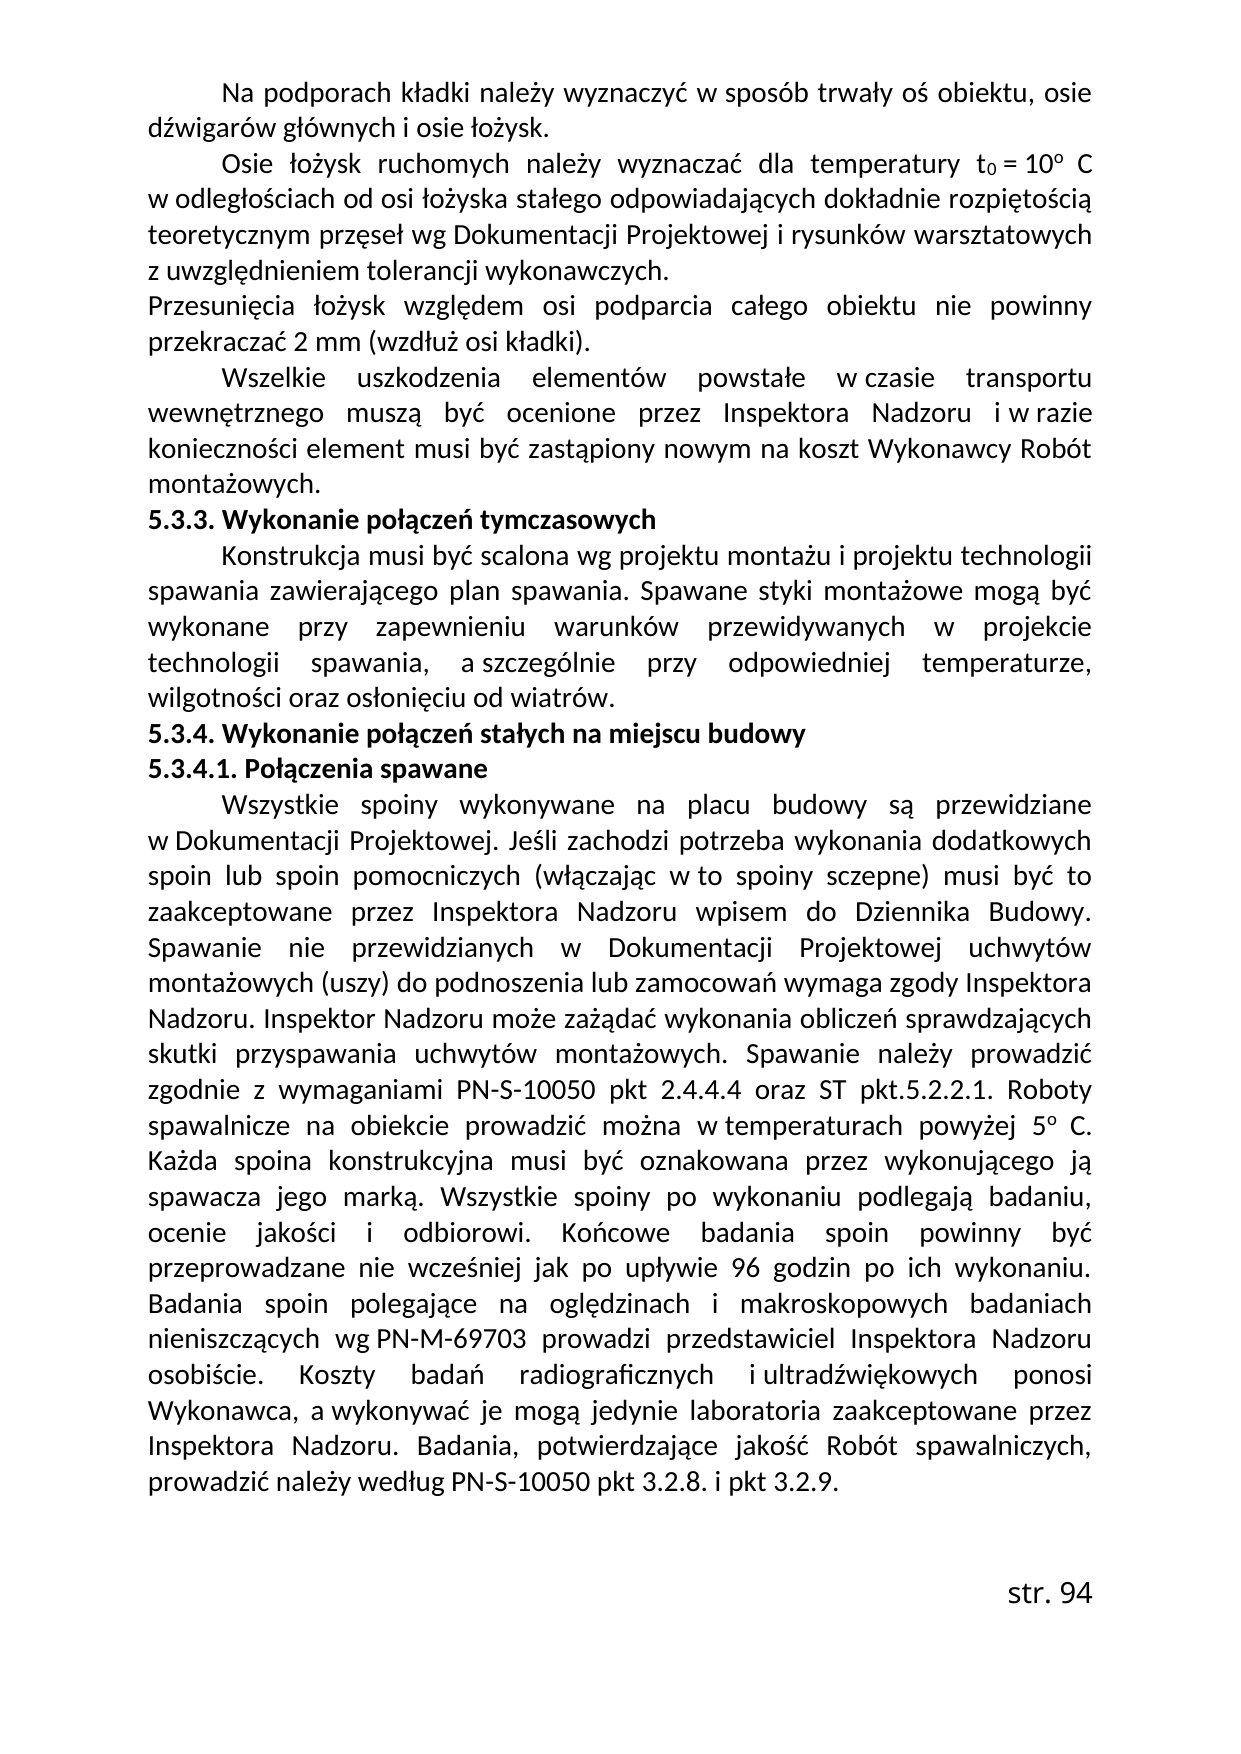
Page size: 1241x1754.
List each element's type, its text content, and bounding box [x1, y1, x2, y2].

text Na podporach kładki należy wyznaczyć w sposób trwały oś obiektu, osie dźwigarów głównych i osie łożysk. [148, 74, 1093, 145]
text Wszelkie uszkodzenia elementów powstałe w czasie transportu wewnętrznego muszą być ocenione przez Inspektora Nadzoru i w razie konieczności element musi być zastąpiony nowym na koszt Wykonawcy Robót montażowych. [148, 359, 1093, 501]
text Konstrukcja musi być scalona wg projektu montażu i projektu technologii spawania zawierającego plan spawania. Spawane styki montażowe mogą być wykonane przy zapewnieniu warunków przewidywanych w projekcie technologii spawania, a szczególnie przy odpowiedniej temperaturze, wilgotności oraz osłonięciu od wiatrów. [148, 537, 1093, 715]
text Osie łożysk ruchomych należy wyznaczać dla temperatury t0 = 10o C w odległościach od osi łożyska stałego odpowiadających dokładnie rozpiętością teoretycznym przęseł wg Dokumentacji Projektowej i rysunków warsztatowych z uwzględnieniem tolerancji wykonawczych. [148, 145, 1093, 287]
text Wszystkie spoiny wykonywane na placu budowy są przewidziane w Dokumentacji Projektowej. Jeśli zachodzi potrzeba wykonania dodatkowych spoin lub spoin pomocniczych (włączając w to spoiny sczepne) musi być to zaakceptowane przez Inspektora Nadzoru wpisem do Dziennika Budowy. Spawanie nie przewidzianych w Dokumentacji Projektowej uchwytów montażowych (uszy) do podnoszenia lub zamocowań wymaga zgody Inspektora Nadzoru. Inspektor Nadzoru może zażądać wykonania obliczeń sprawdzających skutki przyspawania uchwytów montażowych. Spawanie należy prowadzić zgodnie z wymaganiami PN‑S‑10050 pkt 2.4.4.4 oraz ST pkt.5.2.2.1. Roboty spawalnicze na obiekcie prowadzić można w temperaturach powyżej 5o C. Każda spoina konstrukcyjna musi być oznakowana przez wykonującego ją spawacza jego marką. Wszystkie spoiny po wykonaniu podlegają badaniu, ocenie jakości i odbiorowi. Końcowe badania spoin powinny być przeprowadzane nie wcześniej jak po upływie 96 godzin po ich wykonaniu. Badania spoin polegające na oględzinach i makroskopowych badaniach nieniszczących wg PN‑M‑69703 prowadzi przedstawiciel Inspektora Nadzoru osobiście. Koszty badań radiograficznych i ultradźwiękowych ponosi Wykonawca, a wykonywać je mogą jedynie laboratoria zaakceptowane przez Inspektora Nadzoru. Badania, potwierdzające jakość Robót spawalniczych, prowadzić należy według PN‑S‑10050 pkt 3.2.8. i pkt 3.2.9. [148, 786, 1093, 1499]
text 5.3.4.1. Połączenia spawane [148, 751, 1093, 786]
text 5.3.4. Wykonanie połączeń stałych na miejscu budowy [148, 715, 1093, 751]
text 5.3.3. Wykonanie połączeń tymczasowych [148, 501, 1093, 537]
text Przesunięcia łożysk względem osi podparcia całego obiektu nie powinny przekraczać 2 mm (wzdłuż osi kładki). [148, 287, 1093, 359]
